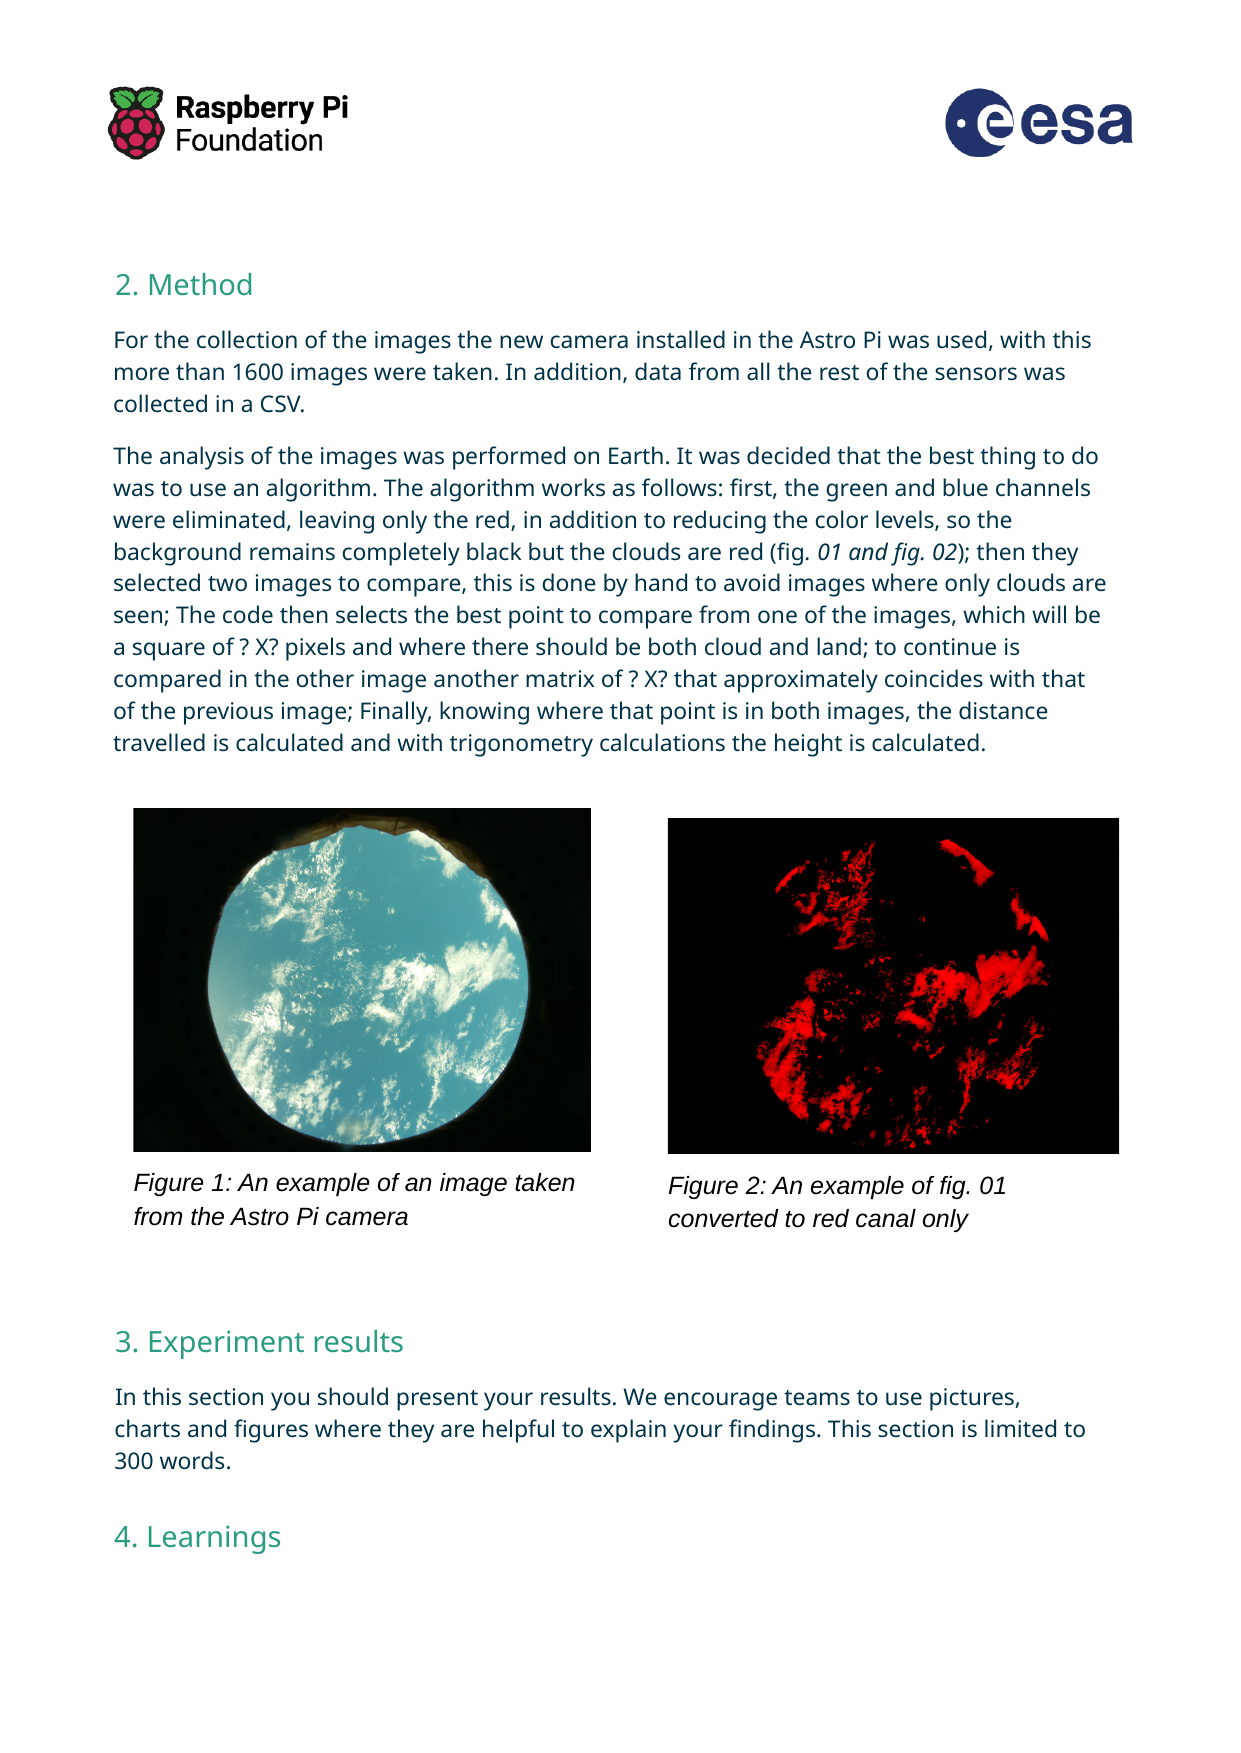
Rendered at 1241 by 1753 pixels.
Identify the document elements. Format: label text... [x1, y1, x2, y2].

text 2. Method [115, 265, 1131, 304]
text Figure 1: An example of an image taken from the Astro Pi camera [133, 1152, 591, 1230]
picture [58, 58, 1169, 186]
picture [667, 818, 1120, 1154]
text In this section you should present your results. We encourage teams to use pictures, charts and figures where they are helpful to explain your findings. This section is limited to 300 words. [114, 1381, 1087, 1476]
text For the collection of the images the new camera installed in the Astro Pi was used, with this more than 1600 images were taken. In addition, data from all the rest of the sensors was collected in a CSV. [113, 324, 1113, 419]
text Figure 2: An example of fig. 01 converted to red canal only [668, 1154, 1119, 1233]
text 3. Experiment results [115, 1322, 1131, 1361]
text The analysis of the images was performed on Earth. It was decided that the best thing to do was to use an algorithm. The algorithm works as follows: first, the green and blue channels were eliminated, leaving only the red, in addition to reducing the color levels, so the background remains completely black but the clouds are red (fig. 01 and fig. 02); then they selected two images to compare, this is done by hand to avoid images where only clouds are seen; The code then selects the best point to compare from one of the images, which will be a square of ? X? pixels and where there should be both cloud and land; to continue is compared in the other image another matrix of ? X? that approximately coincides with that of the previous image; Finally, knowing where that point is in both images, the distance travelled is calculated and with trigonometry calculations the height is calculated. [113, 440, 1113, 758]
picture [133, 808, 591, 1152]
text 4. Learnings [114, 1517, 1131, 1556]
